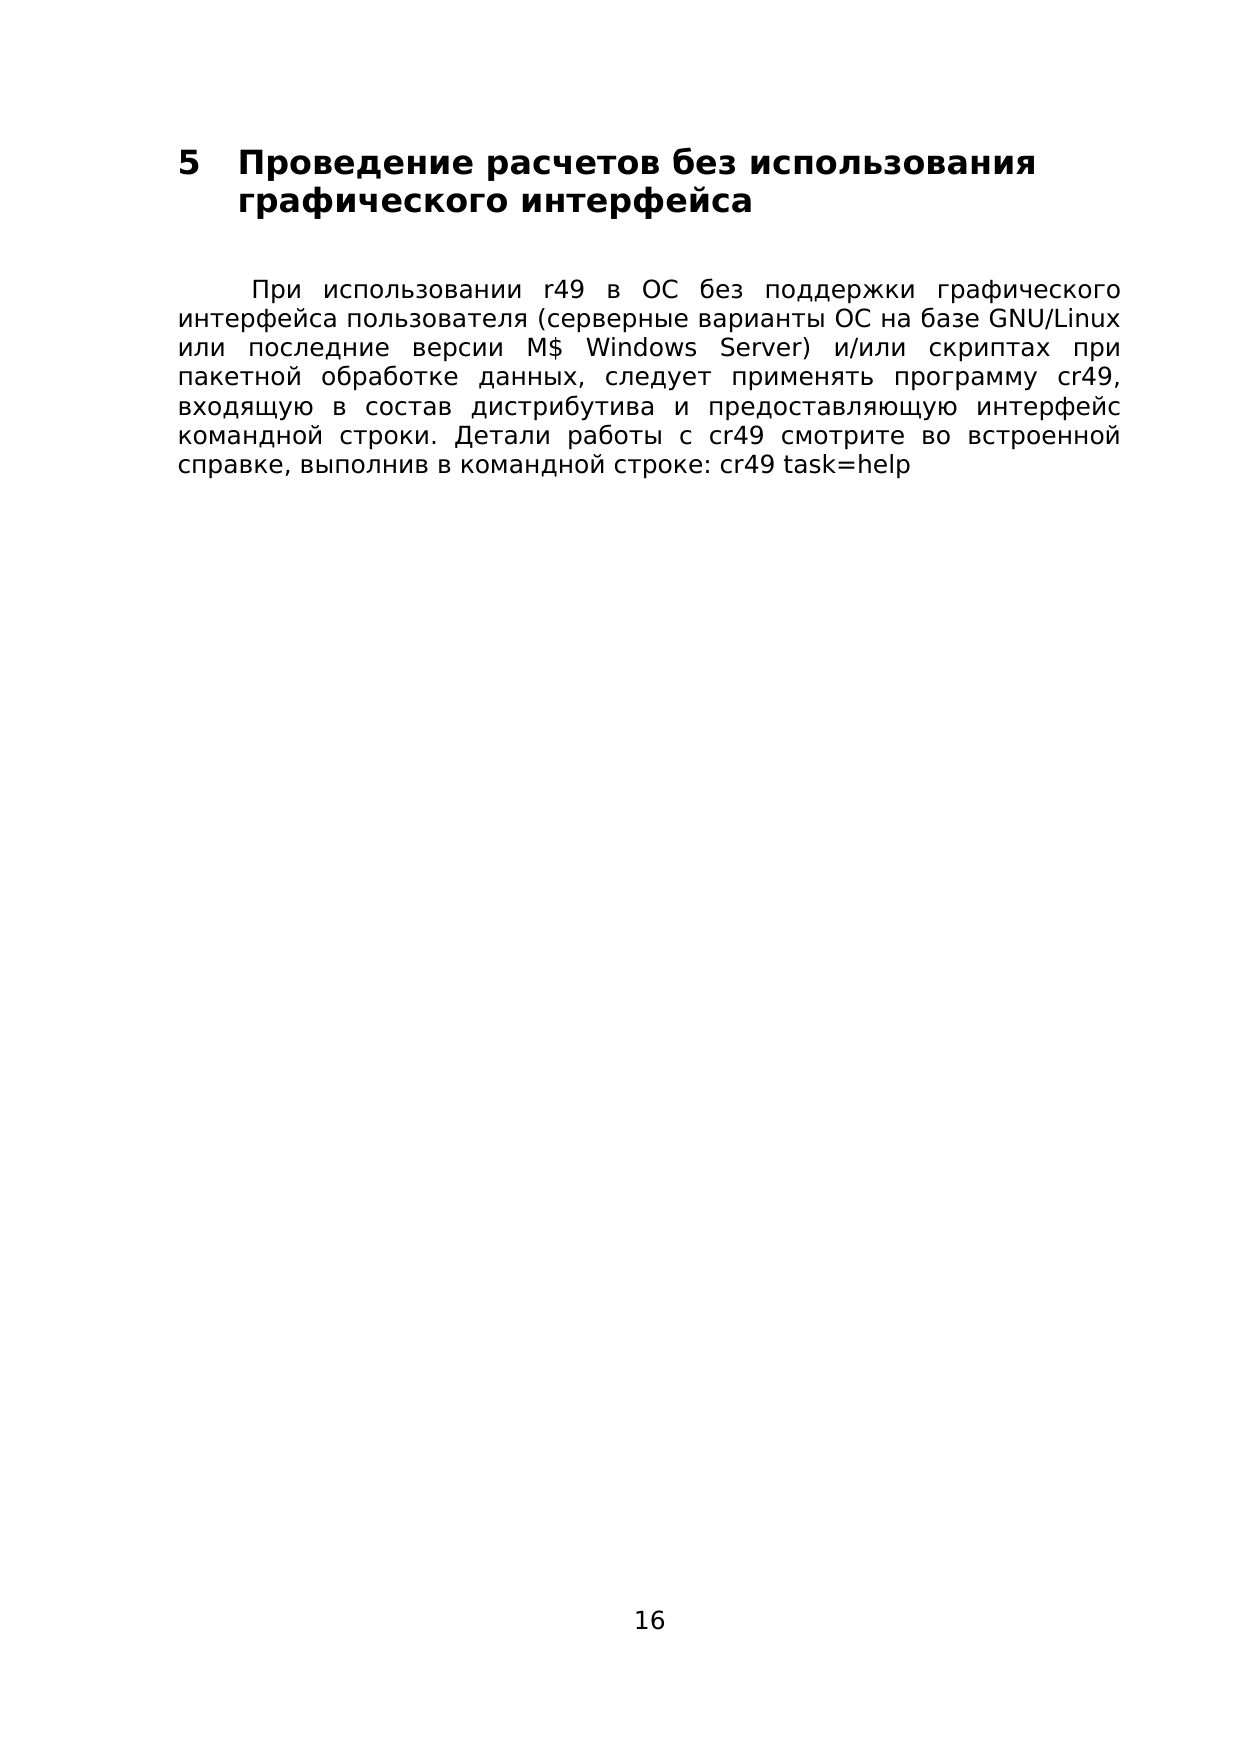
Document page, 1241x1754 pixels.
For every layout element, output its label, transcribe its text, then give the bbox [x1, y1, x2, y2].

subtitle Проведение расчетов без использования графического интерфейса [177, 143, 1122, 221]
text При использовании r49 в ОС без поддержки графического интерфейса пользователя (серверные варианты ОС на базе GNU/Linux или последние версии M$ Windows Server) и/или скриптах при пакетной обработке данных, следует применять программу cr49, входящую в состав дистрибутива и предоставляющую интерфейс командной строки. Детали работы с сr49 смотрите во встроенной справке, выполнив в командной строке: сr49 task=help [177, 275, 1122, 479]
